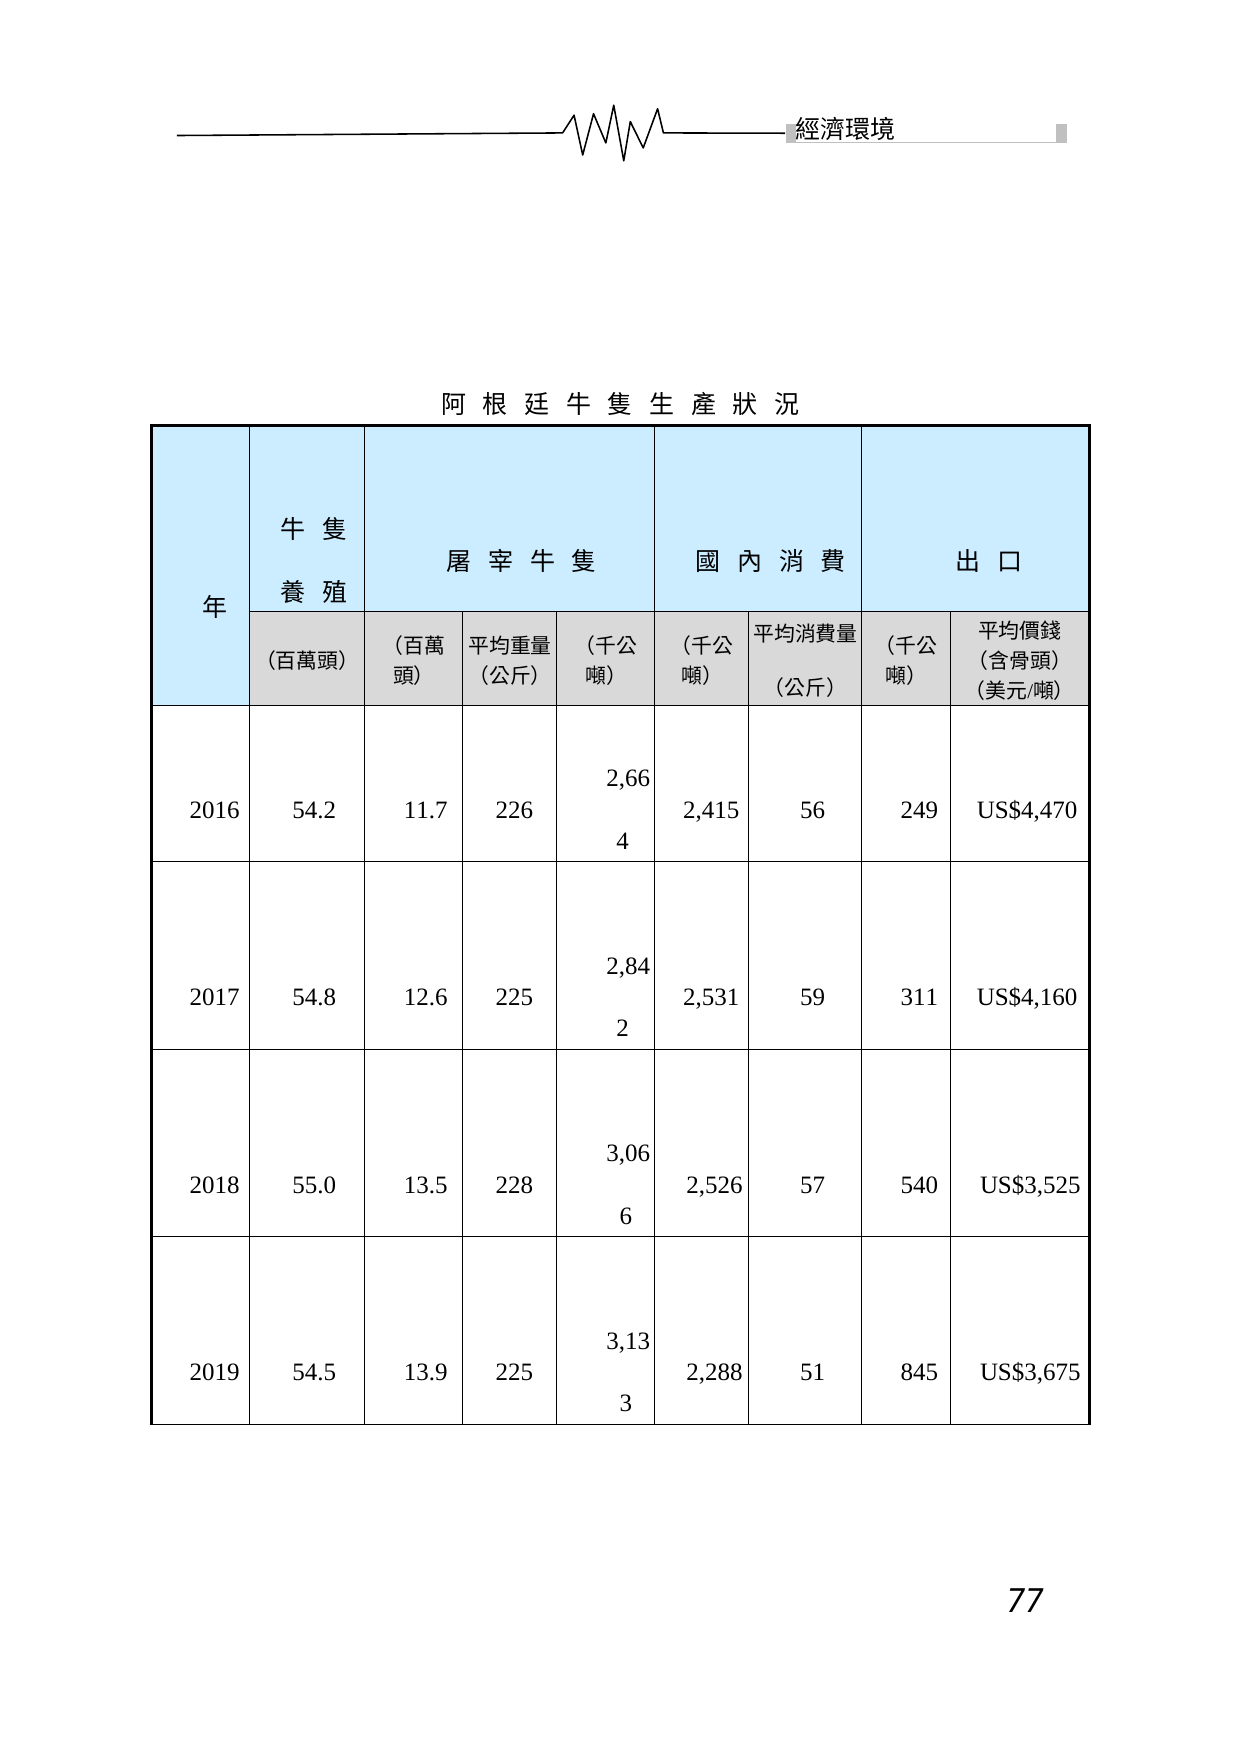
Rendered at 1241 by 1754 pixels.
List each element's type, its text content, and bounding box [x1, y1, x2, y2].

table_cell 3,066 [557, 1050, 654, 1236]
table_cell 55.0 [250, 1050, 364, 1236]
table_header 牛隻養殖 [250, 427, 364, 611]
table_cell （千公噸） [655, 612, 748, 705]
table_cell 2,531 [655, 862, 748, 1049]
table_cell 225 [463, 1237, 556, 1424]
table_cell 2,842 [557, 862, 654, 1049]
table_cell （千公噸） [557, 612, 654, 705]
text 阿根廷牛隻生產狀況 [183, 361, 1058, 424]
table_cell US$4,160 [951, 862, 1088, 1049]
table_cell 11.7 [365, 706, 462, 861]
table_cell 2018 [153, 1050, 249, 1236]
table_cell 13.9 [365, 1237, 462, 1424]
table_header 國內消費 [655, 427, 861, 611]
table_header 屠宰牛隻 [365, 427, 654, 611]
table_cell US$3,525 [951, 1050, 1088, 1236]
table_cell 51 [749, 1237, 861, 1424]
table_cell 平均消費量 （公斤） [749, 612, 861, 705]
table_cell 845 [862, 1237, 950, 1424]
table_cell 12.6 [365, 862, 462, 1049]
table_cell 57 [749, 1050, 861, 1236]
table_cell 2,415 [655, 706, 748, 861]
table_cell （百萬頭） [365, 612, 462, 705]
table_cell 225 [463, 862, 556, 1049]
table_cell 228 [463, 1050, 556, 1236]
table_header 年 [153, 427, 249, 705]
table_cell 2,288 [655, 1237, 748, 1424]
table_cell （百萬頭） [250, 612, 364, 705]
table_cell 13.5 [365, 1050, 462, 1236]
table_cell 54.8 [250, 862, 364, 1049]
table_cell （千公噸） [862, 612, 950, 705]
table_cell 54.5 [250, 1237, 364, 1424]
table_cell 54.2 [250, 706, 364, 861]
table_cell 249 [862, 706, 950, 861]
table_cell 2016 [153, 706, 249, 861]
table_cell 2017 [153, 862, 249, 1049]
table_cell 平均重量 （公斤） [463, 612, 556, 705]
table_cell 56 [749, 706, 861, 861]
table_cell 2,526 [655, 1050, 748, 1236]
table_cell 平均價錢 （含骨頭）（美元/噸） [951, 612, 1088, 705]
table_cell US$3,675 [951, 1237, 1088, 1424]
table_cell 311 [862, 862, 950, 1049]
table_cell 540 [862, 1050, 950, 1236]
table_cell US$4,470 [951, 706, 1088, 861]
table_cell 2,664 [557, 706, 654, 861]
table_cell 59 [749, 862, 861, 1049]
table_cell 3,133 [557, 1237, 654, 1424]
table_cell 2019 [153, 1237, 249, 1424]
table_header 出口 [862, 427, 1088, 611]
table_cell 226 [463, 706, 556, 861]
